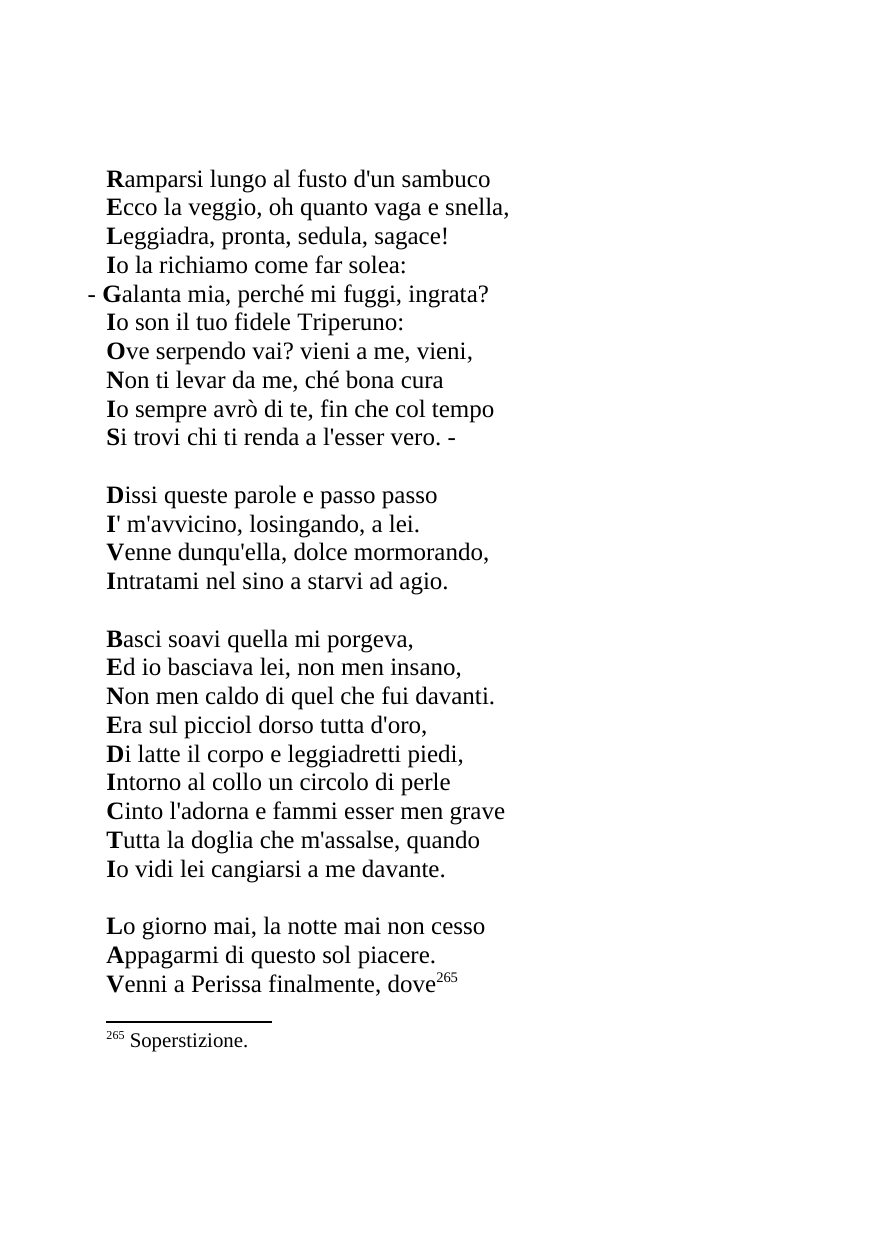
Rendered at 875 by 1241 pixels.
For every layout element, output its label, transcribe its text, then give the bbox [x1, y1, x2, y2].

text Venne dunqu'ella, dolce mormorando, [106, 537, 768, 566]
text Non men caldo di quel che fui davanti. [106, 681, 768, 710]
text Non ti levar da me, ché bona cura [106, 365, 768, 394]
text Io vidi lei cangiarsi a me davante. [106, 854, 768, 882]
text Intratami nel sino a starvi ad agio. [106, 566, 768, 595]
text - Galanta mia, perché mi fuggi, ingrata? [87, 279, 768, 307]
text Si trovi chi ti renda a l'esser vero. - [106, 422, 768, 451]
text Appagarmi di questo sol piacere. [106, 940, 768, 969]
text Ove serpendo vai? vieni a me, vieni, [106, 336, 768, 365]
text Io la richiamo come far solea: [106, 250, 768, 279]
text Ed io basciava lei, non men insano, [106, 652, 768, 681]
text Soperstizione. [106, 1028, 768, 1052]
text Cinto l'adorna e fammi esser men grave [106, 796, 768, 825]
text Basci soavi quella mi porgeva, [106, 624, 768, 652]
text Io sempre avrò di te, fin che col tempo [106, 394, 768, 422]
text Era sul picciol dorso tutta d'oro, [106, 710, 768, 739]
text Lo giorno mai, la notte mai non cesso [106, 911, 768, 940]
text Io son il tuo fidele Triperuno: [106, 307, 768, 336]
text Leggiadra, pronta, sedula, sagace! [106, 221, 768, 250]
text Tutta la doglia che m'assalse, quando [106, 825, 768, 854]
text I' m'avvicino, losingando, a lei. [106, 509, 768, 537]
text Dissi queste parole e passo passo [106, 480, 768, 509]
text Di latte il corpo e leggiadretti piedi, [106, 739, 768, 767]
text Intorno al collo un circolo di perle [106, 767, 768, 796]
text Ramparsi lungo al fusto d'un sambuco [106, 164, 768, 192]
text Venni a Perissa finalmente, dove [106, 969, 768, 997]
text Ecco la veggio, oh quanto vaga e snella, [106, 192, 768, 221]
